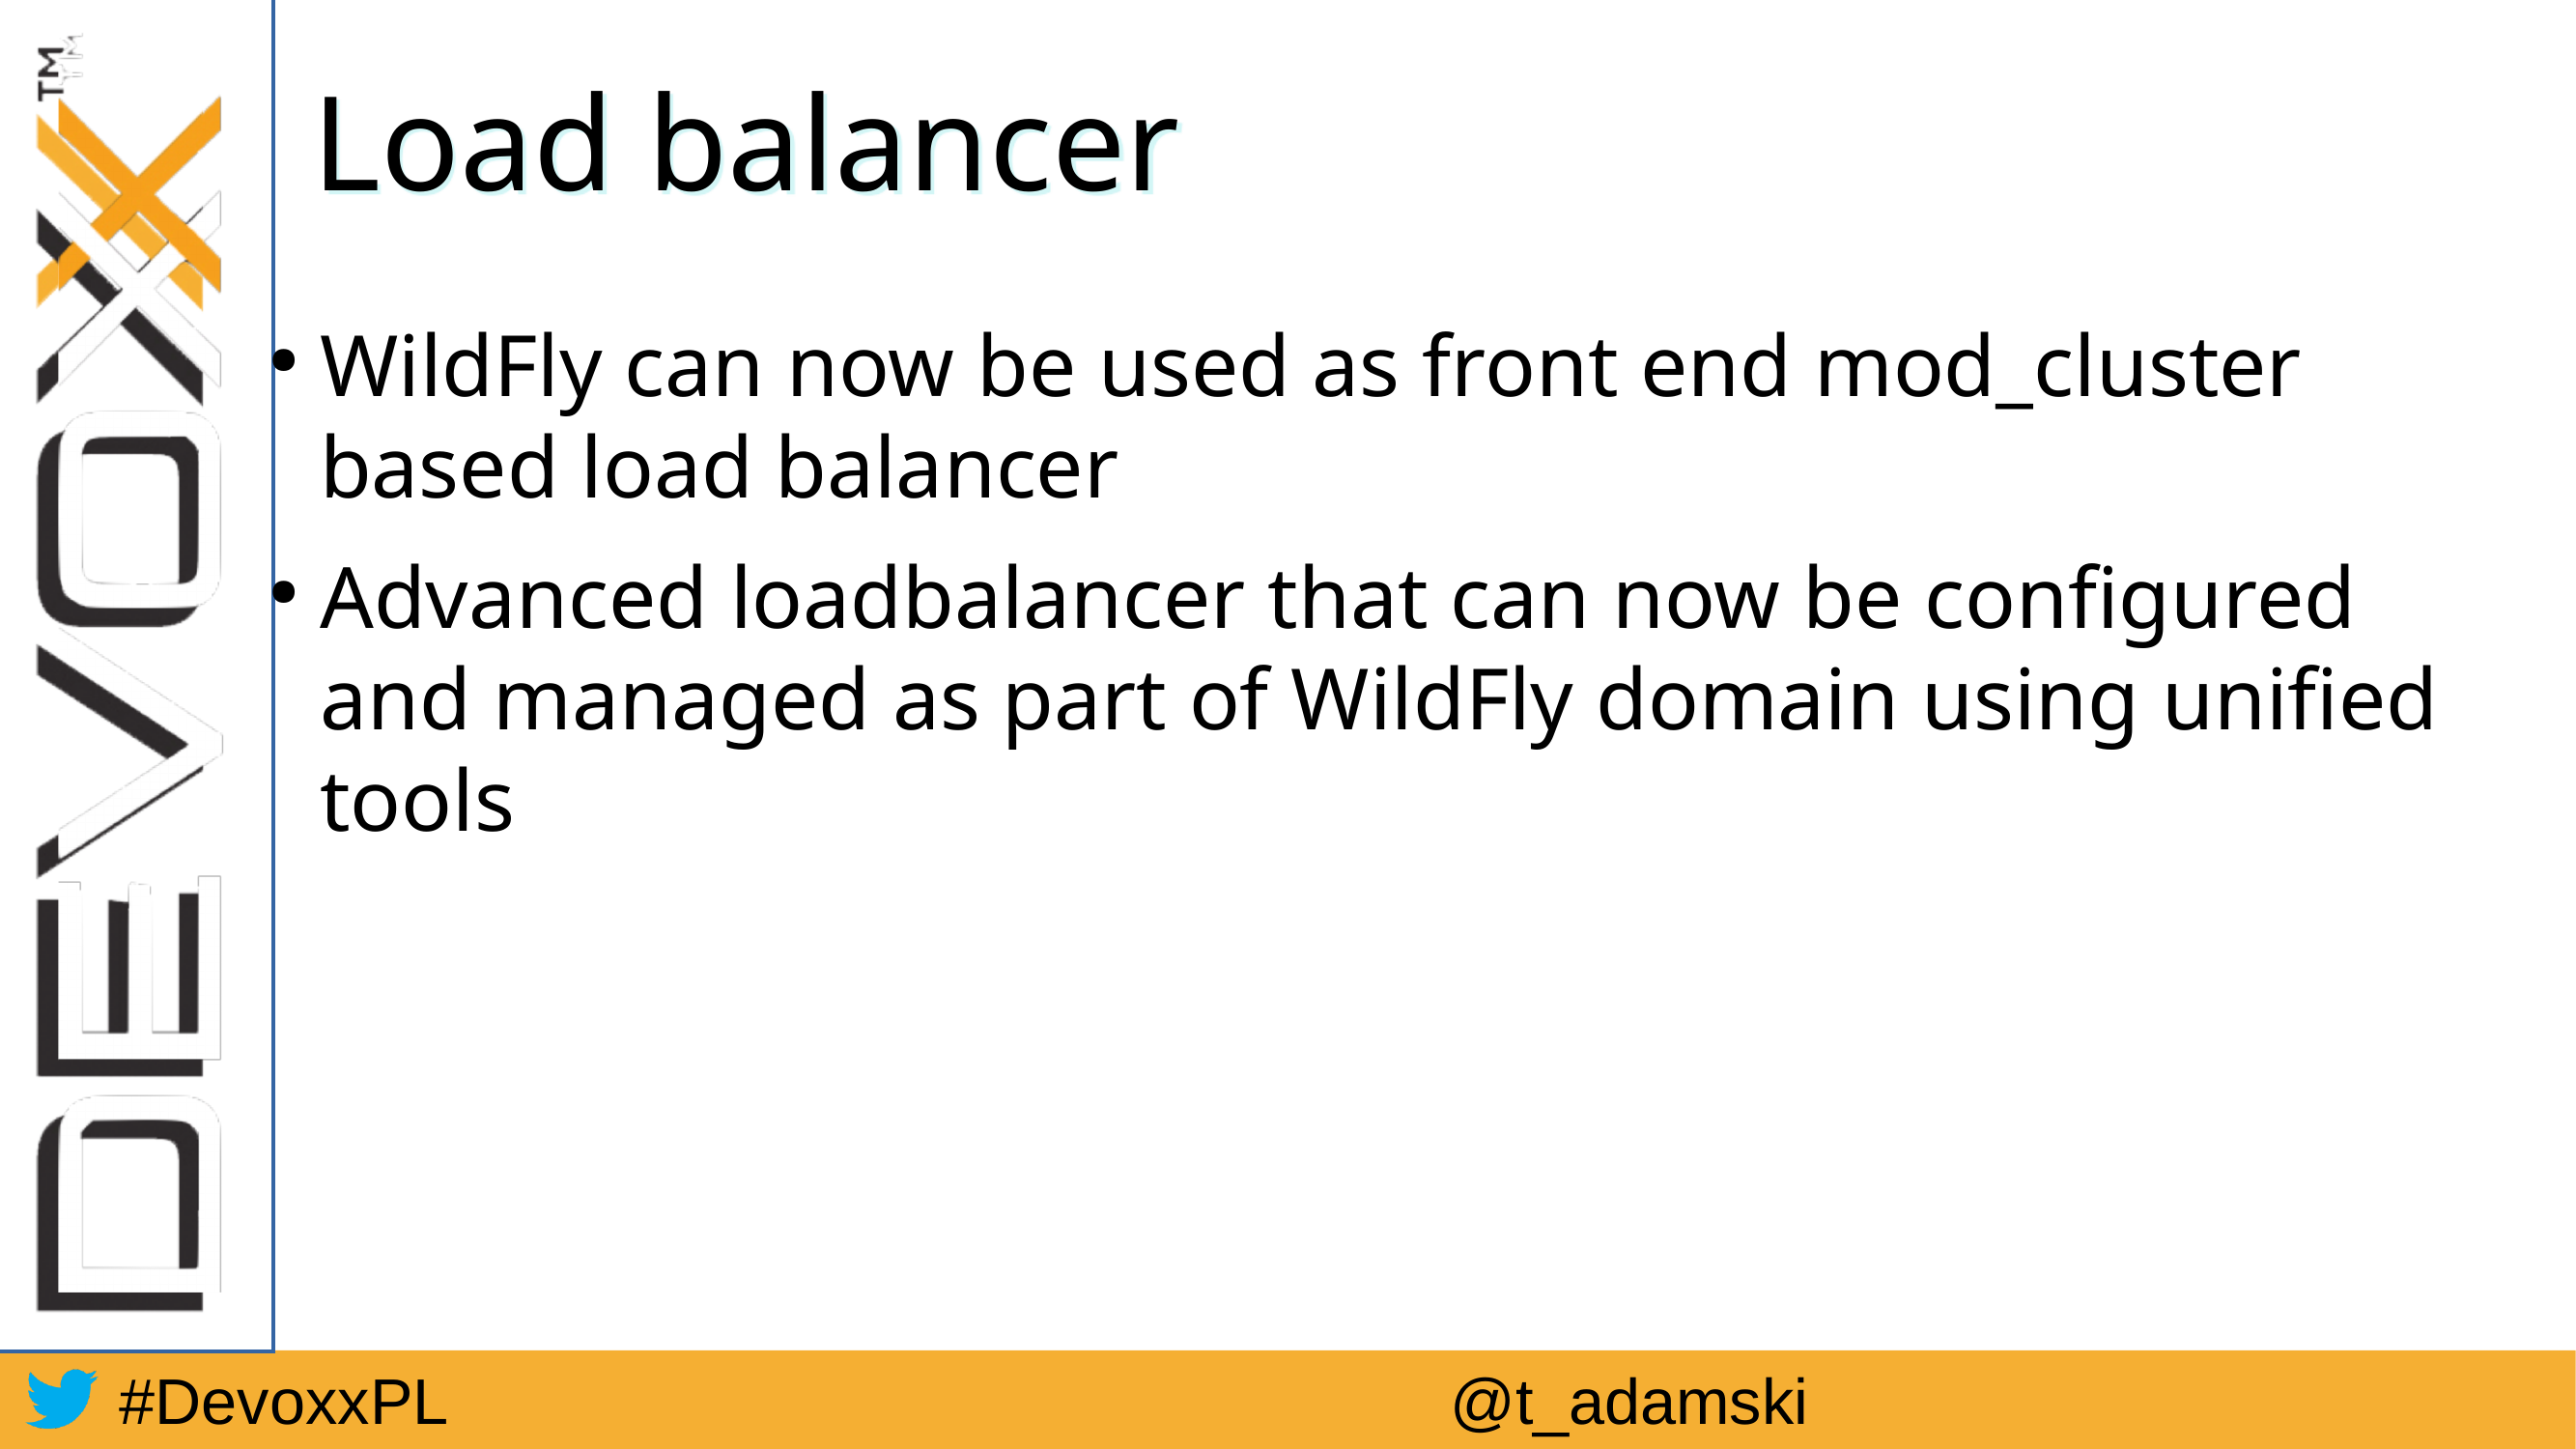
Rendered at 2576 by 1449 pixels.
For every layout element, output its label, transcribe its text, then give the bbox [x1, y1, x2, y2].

title Load balancer [312, 19, 2522, 258]
picture [59, 34, 223, 1292]
list WildFly can now be used as front end mod_cluster based load balancer Advanced loadbalancer that can now be configured and managed as part of WildFly domain using unified tools [251, 311, 2526, 1333]
picture [0, 1353, 123, 1449]
picture [0, 39, 220, 1350]
